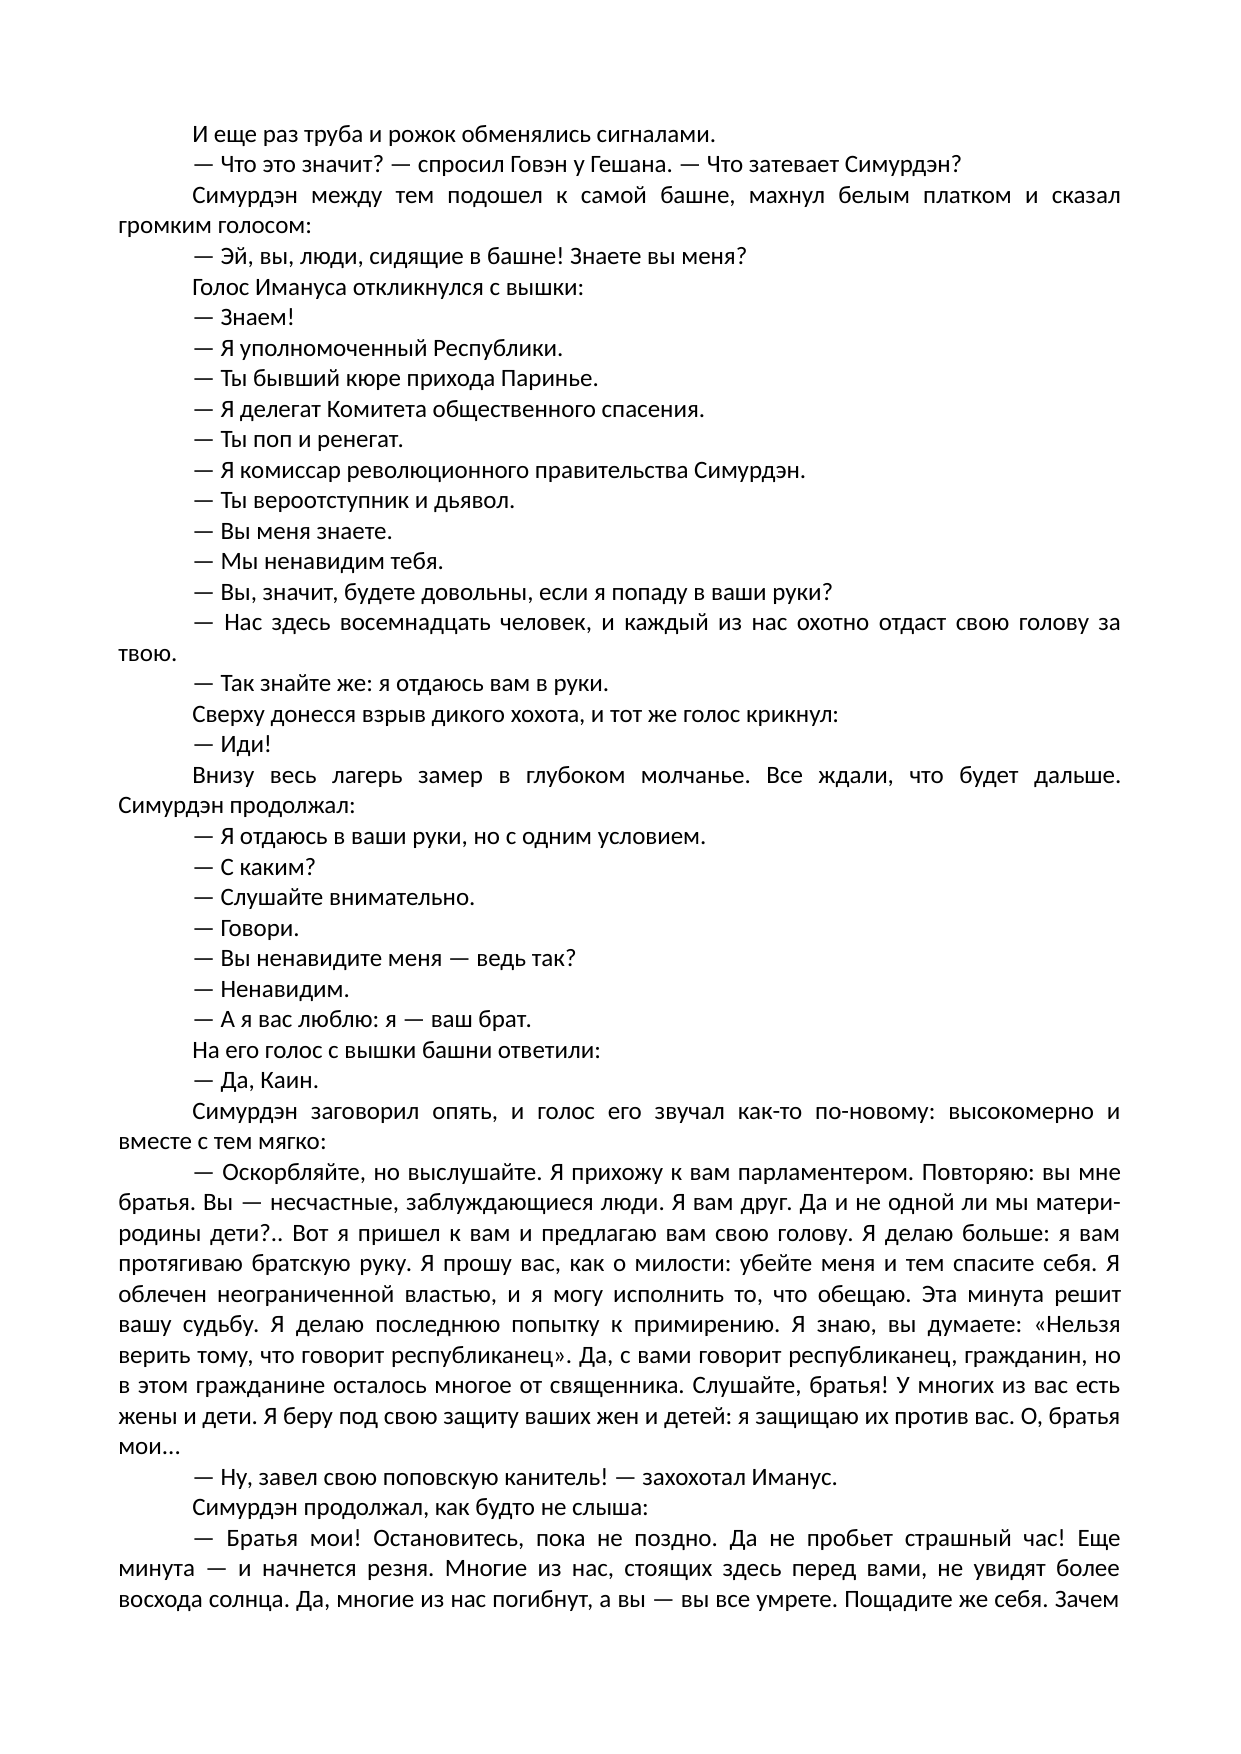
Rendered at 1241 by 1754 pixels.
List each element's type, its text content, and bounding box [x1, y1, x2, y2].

text — Иди! [118, 728, 1122, 759]
text — Мы ненавидим тебя. [118, 545, 1122, 576]
text — Так знайте же: я отдаюсь вам в руки. [118, 667, 1122, 698]
text Сверху донесся взрыв дикого хохота, и тот же голос крикнул: [118, 698, 1122, 728]
text — Знаем! [118, 301, 1122, 332]
text — Вы ненавидите меня — ведь так? [118, 942, 1122, 973]
text — Ты поп и ренегат. [118, 423, 1122, 454]
text — Я делегат Комитета общественного спасения. [118, 393, 1122, 423]
text — Нас здесь восемнадцать человек, и каждый из нас охотно отдаст свою голову за твою. [118, 606, 1122, 667]
text — Вы меня знаете. [118, 515, 1122, 545]
text — С каким? [118, 851, 1122, 881]
text — Ну, завел свою поповскую канитель! — захохотал Иманус. [118, 1461, 1122, 1492]
text — Братья мои! Остановитесь, пока не поздно. Да не пробьет страшный час! Еще минута — и начнется резня. Многие из нас, стоящих здесь перед вами, не увидят более восхода солнца. Да, многие из нас погибнут, а вы — вы все умрете. Пощадите же себя. Зачем [118, 1522, 1122, 1614]
text — Говори. [118, 912, 1122, 942]
text — Я уполномоченный Республики. [118, 332, 1122, 362]
text — Да, Каин. [118, 1064, 1122, 1095]
text Симурдэн между тем подошел к самой башне, махнул белым платком и сказал громким голосом: [118, 179, 1122, 240]
text Внизу весь лагерь замер в глубоком молчанье. Все ждали, что будет дальше. Симурдэн продолжал: [118, 759, 1122, 820]
text — Что это значит? — спросил Говэн у Гешана. — Что затевает Симурдэн? [118, 149, 1122, 179]
text Симурдэн продолжал, как будто не слыша: [118, 1492, 1122, 1522]
text На его голос с вышки башни ответили: [118, 1034, 1122, 1064]
text — А я вас люблю: я — ваш брат. [118, 1003, 1122, 1034]
text — Слушайте внимательно. [118, 881, 1122, 912]
text — Оскорбляйте, но выслушайте. Я прихожу к вам парламентером. Повторяю: вы мне братья. Вы — несчастные, заблуждающиеся люди. Я вам друг. Да и не одной ли мы матери-родины дети?.. Вот я пришел к вам и предлагаю вам свою голову. Я делаю больше: я вам протягиваю братскую руку. Я прошу вас, как о милости: убейте меня и тем спасите себя. Я облечен неограниченной властью, и я могу исполнить то, что обещаю. Эта минута решит вашу судьбу. Я делаю последнюю попытку к примирению. Я знаю, вы думаете: «Нельзя верить тому, что говорит республиканец». Да, с вами говорит республиканец, гражданин, но в этом гражданине осталось многое от священника. Слушайте, братья! У многих из вас есть жены и дети. Я беру под свою защиту ваших жен и детей: я защищаю их против вас. О, братья мои... [118, 1156, 1122, 1461]
text — Я комиссар революционного правительства Симурдэн. [118, 454, 1122, 484]
text — Ты вероотступник и дьявол. [118, 484, 1122, 515]
text Голос Имануса откликнулся с вышки: [118, 271, 1122, 301]
text И еще раз труба и рожок обменялись сигналами. [118, 118, 1122, 149]
text — Эй, вы, люди, сидящие в башне! Знаете вы меня? [118, 240, 1122, 271]
text — Ты бывший кюре прихода Паринье. [118, 362, 1122, 393]
text Симурдэн заговорил опять, и голос его звучал как-то по-новому: высокомерно и вместе с тем мягко: [118, 1095, 1122, 1156]
text — Вы, значит, будете довольны, если я попаду в ваши руки? [118, 576, 1122, 606]
text — Я отдаюсь в ваши руки, но с одним условием. [118, 820, 1122, 851]
text — Ненавидим. [118, 973, 1122, 1003]
